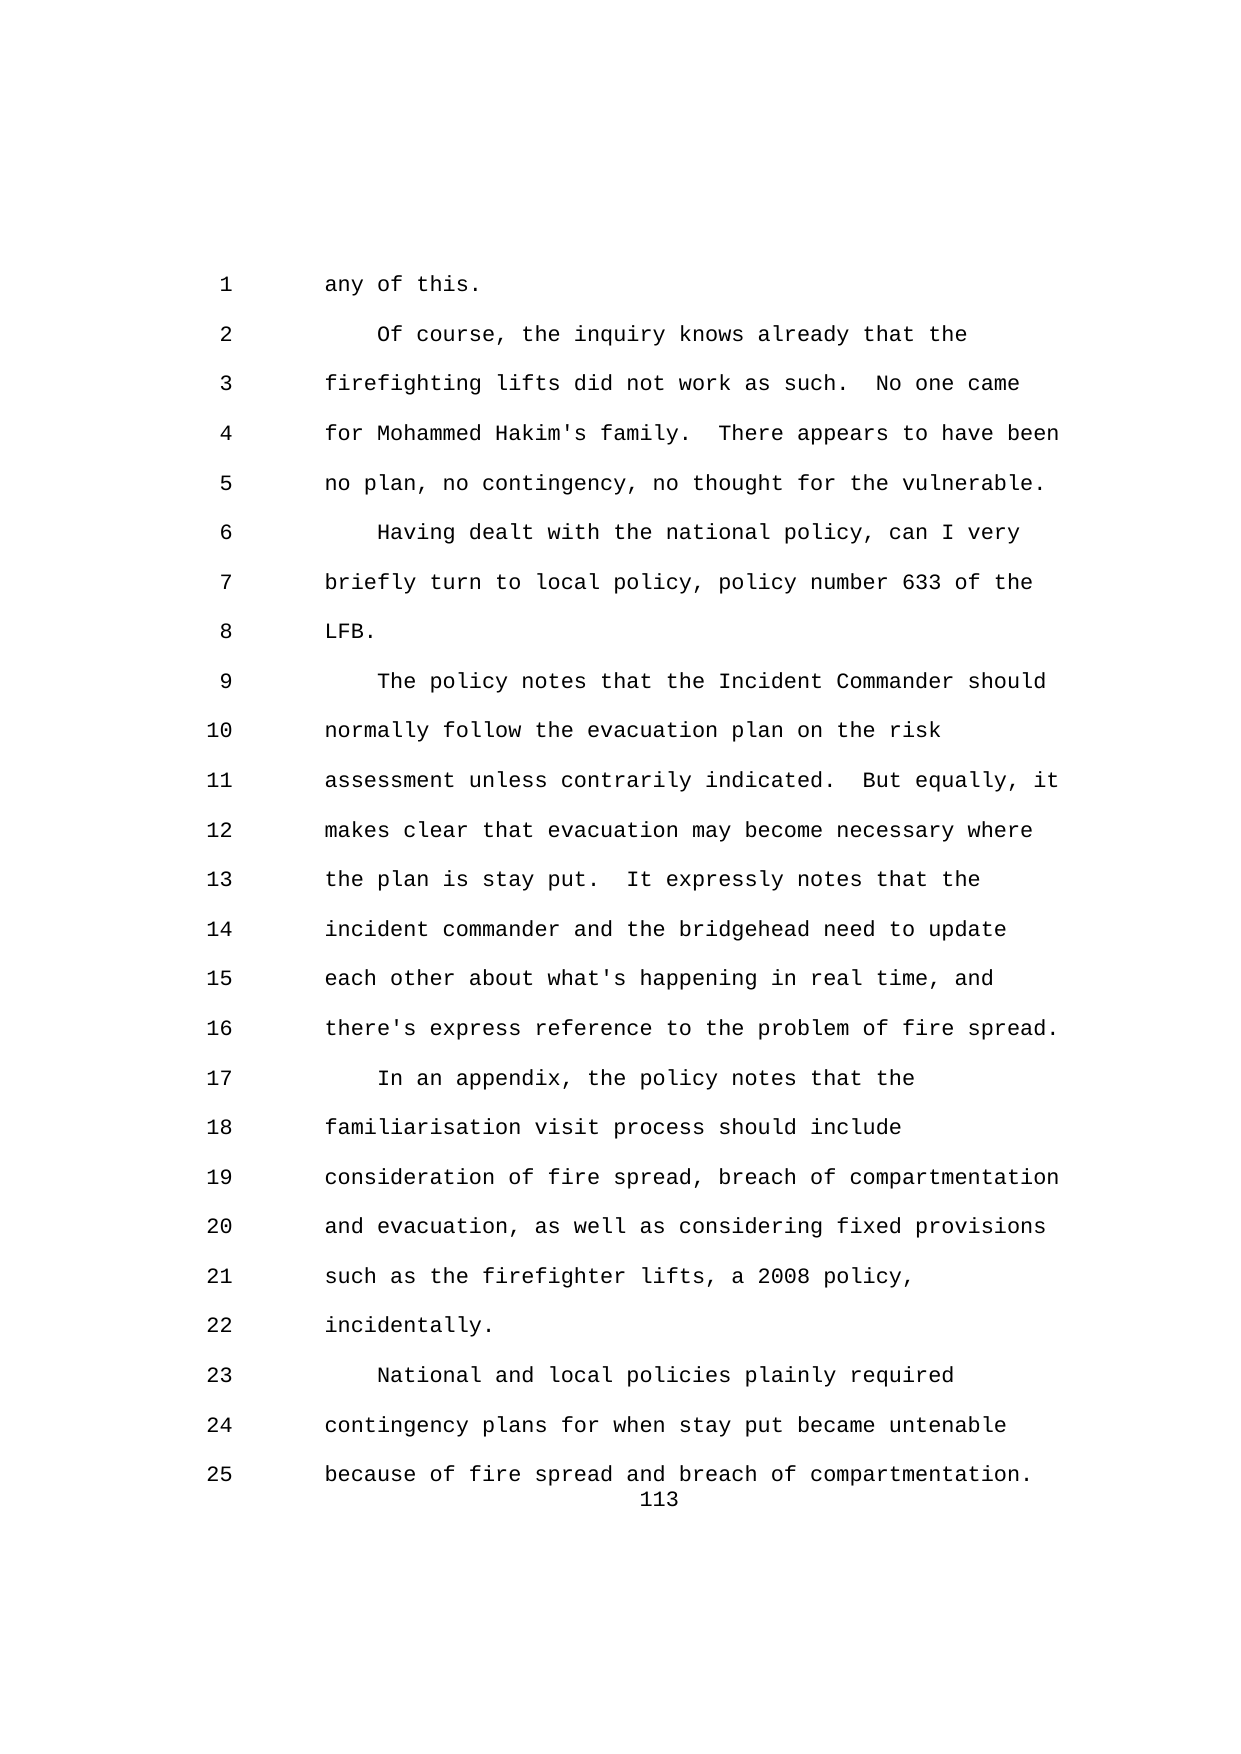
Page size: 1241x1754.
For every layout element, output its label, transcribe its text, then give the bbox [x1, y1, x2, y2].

text 11 assessment unless contrarily indicated. But equally, it [75, 769, 1165, 794]
text 23 National and local policies plainly required [75, 1364, 1165, 1389]
text 15 each other about what's happening in real time, and [75, 967, 1165, 992]
text 13 the plan is stay put. It expressly notes that the [75, 868, 1165, 893]
text 14 incident commander and the bridgehead need to update [75, 918, 1165, 943]
text 19 consideration of fire spread, breach of compartmentation [75, 1166, 1165, 1191]
text 3 firefighting lifts did not work as such. No one came [75, 372, 1165, 397]
text 5 no plan, no contingency, no thought for the vulnerable. [75, 472, 1165, 496]
text 10 normally follow the evacuation plan on the risk [75, 719, 1165, 744]
text 20 and evacuation, as well as considering fixed provisions [75, 1215, 1165, 1240]
text 4 for Mohammed Hakim's family. There appears to have been [75, 422, 1165, 447]
text 25 because of fire spread and breach of compartmentation. [75, 1463, 1165, 1488]
text 17 In an appendix, the policy notes that the [75, 1067, 1165, 1091]
text 2 Of course, the inquiry knows already that the [75, 323, 1165, 348]
text 12 makes clear that evacuation may become necessary where [75, 819, 1165, 843]
text 16 there's express reference to the problem of fire spread. [75, 1017, 1165, 1042]
text 8 LFB. [75, 620, 1165, 645]
text 24 contingency plans for when stay put became untenable [75, 1414, 1165, 1438]
text 1 any of this. [75, 273, 1165, 298]
text 22 incidentally. [75, 1314, 1165, 1339]
text 9 The policy notes that the Incident Commander should [75, 670, 1165, 695]
text 21 such as the firefighter lifts, a 2008 policy, [75, 1265, 1165, 1290]
text 18 familiarisation visit process should include [75, 1116, 1165, 1141]
text 7 briefly turn to local policy, policy number 633 of the [75, 571, 1165, 596]
text 6 Having dealt with the national policy, can I very [75, 521, 1165, 546]
text 113 [75, 1488, 1165, 1513]
